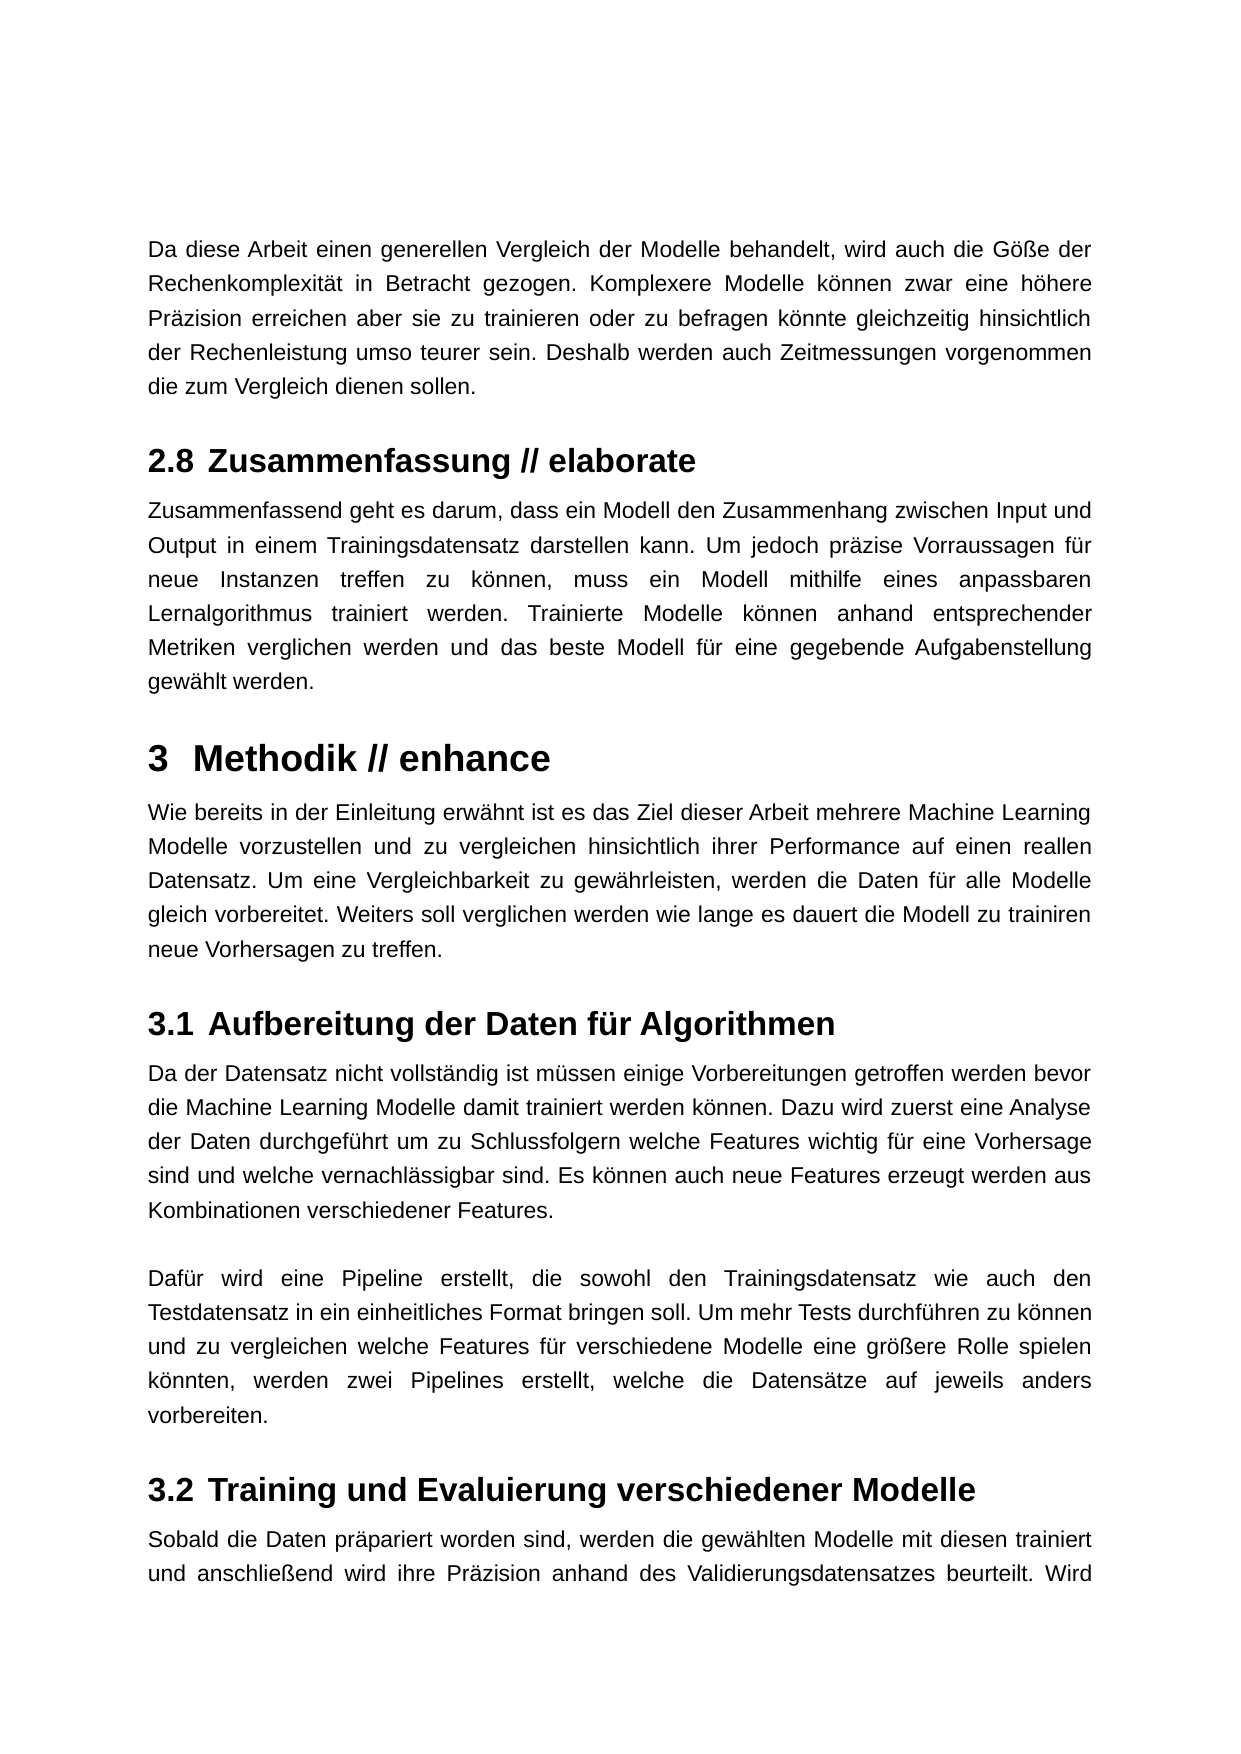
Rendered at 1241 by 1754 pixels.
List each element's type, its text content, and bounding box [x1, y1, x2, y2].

subtitle Zusammenfassung // elaborate [148, 441, 1092, 480]
subtitle Aufbereitung der Daten für Algorithmen [148, 1004, 1092, 1042]
text Da diese Arbeit einen generellen Vergleich der Modelle behandelt, wird auch die Göße der Rechenkomplexität in Betracht gezogen. Komplexere Modelle können zwar eine höhere Präzision erreichen aber sie zu trainieren oder zu befragen könnte gleichzeitig hinsichtlich der Rechenleistung umso teurer sein. Deshalb werden auch Zeitmessungen vorgenommen die zum Vergleich dienen sollen. [148, 236, 1092, 399]
text Dafür wird eine Pipeline erstellt, die sowohl den Trainingsdatensatz wie auch den Testdatensatz in ein einheitliches Format bringen soll. Um mehr Tests durchführen zu können und zu vergleichen welche Features für verschiedene Modelle eine größere Rolle spielen könnten, werden zwei Pipelines erstellt, welche die Datensätze auf jeweils anders vorbereiten. [148, 1265, 1092, 1428]
subtitle Training und Evaluierung verschiedener Modelle [148, 1470, 1092, 1508]
text Da der Datensatz nicht vollständig ist müssen einige Vorbereitungen getroffen werden bevor die Machine Learning Modelle damit trainiert werden können. Dazu wird zuerst eine Analyse der Daten durchgeführt um zu Schlussfolgern welche Features wichtig für eine Vorhersage sind und welche vernachlässigbar sind. Es können auch neue Features erzeugt werden aus Kombinationen verschiedener Features. [148, 1060, 1092, 1223]
text Sobald die Daten präpariert worden sind, werden die gewählten Modelle mit diesen trainiert und anschließend wird ihre Präzision anhand des Validierungsdatensatzes beurteilt. Wird [148, 1526, 1092, 1587]
text Zusammenfassend geht es darum, dass ein Modell den Zusammenhang zwischen Input und Output in einem Trainingsdatensatz darstellen kann. Um jedoch präzise Vorraussagen für neue Instanzen treffen zu können, muss ein Modell mithilfe eines anpassbaren Lernalgorithmus trainiert werden. Trainierte Modelle können anhand entsprechender Metriken verglichen werden und das beste Modell für eine gegebende Aufgabenstellung gewählt werden. [148, 497, 1092, 694]
text Wie bereits in der Einleitung erwähnt ist es das Ziel dieser Arbeit mehrere Machine Learning Modelle vorzustellen und zu vergleichen hinsichtlich ihrer Performance auf einen reallen Datensatz. Um eine Vergleichbarkeit zu gewährleisten, werden die Daten für alle Modelle gleich vorbereitet. Weiters soll verglichen werden wie lange es dauert die Modell zu trainiren neue Vorhersagen zu treffen. [148, 799, 1092, 962]
subtitle Methodik // enhance [148, 737, 1092, 780]
